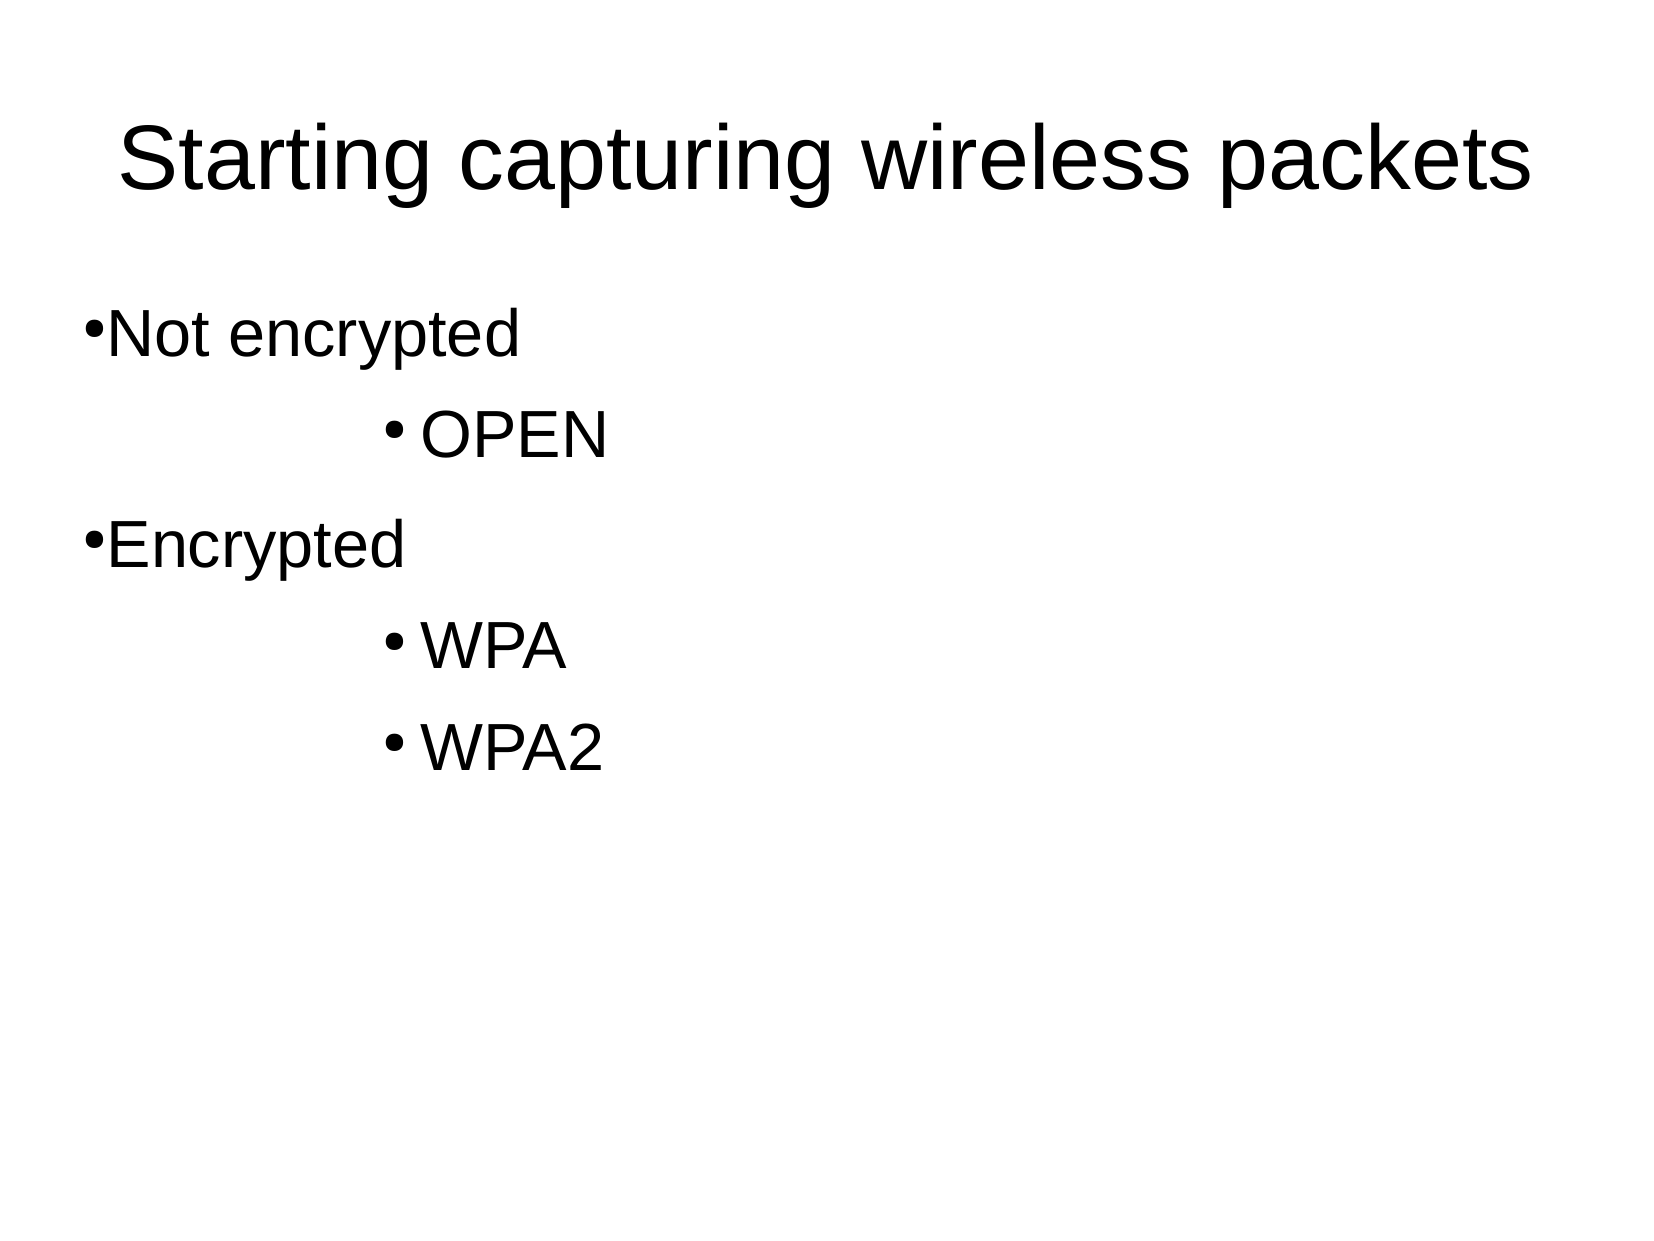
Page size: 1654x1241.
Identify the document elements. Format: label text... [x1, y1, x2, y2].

title Starting capturing wireless packets [82, 49, 1571, 257]
list Not encrypted OPEN Encrypted WPA WPA2 [82, 290, 1571, 1010]
